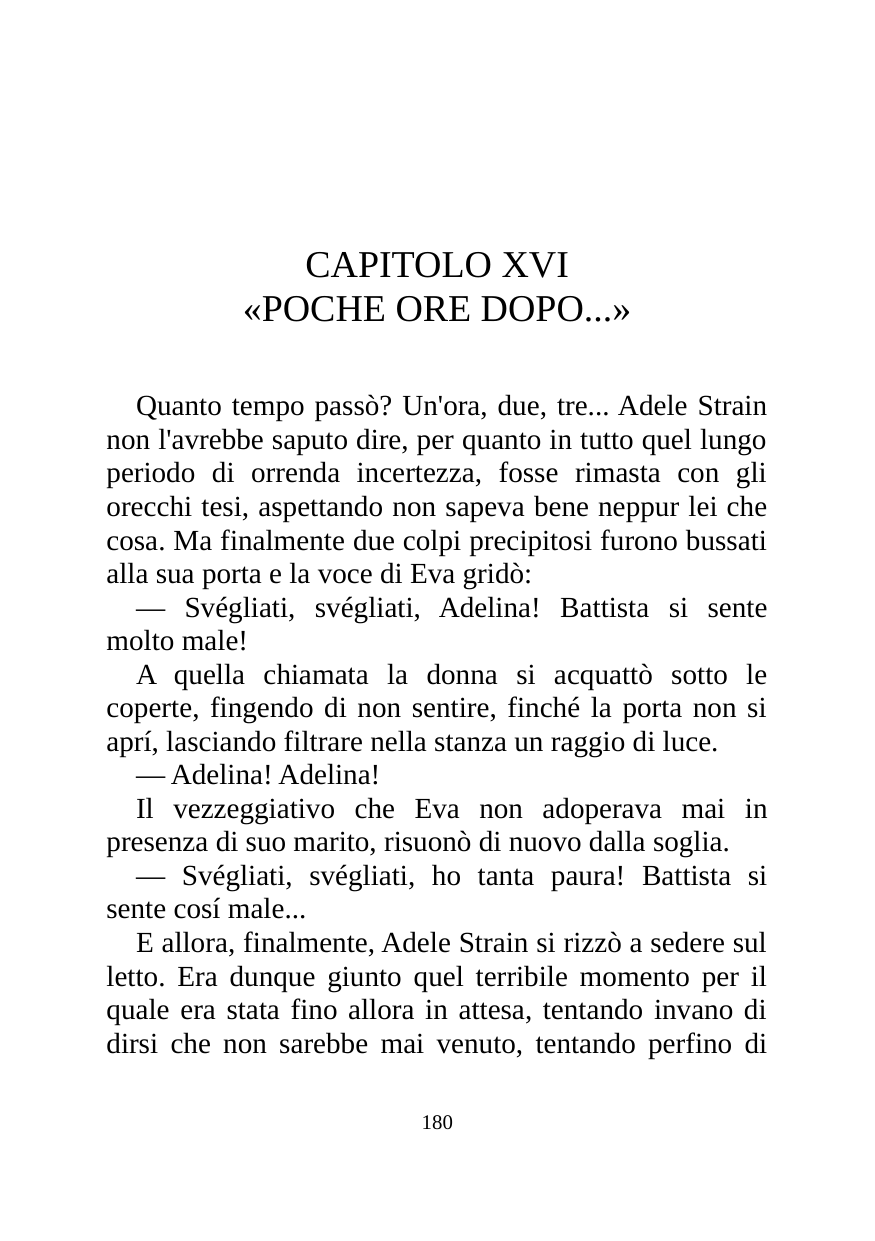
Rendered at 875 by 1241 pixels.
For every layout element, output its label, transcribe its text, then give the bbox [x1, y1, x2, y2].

text Il vezzeggiativo che Eva non adoperava mai in presenza di suo marito, risuonò di nuovo dalla soglia. [106, 791, 768, 858]
text — Svégliati, svégliati, ho tanta paura! Battista si sente cosí male... [106, 858, 768, 925]
subtitle CAPITOLO XVI «POCHE ORE DOPO...» [106, 242, 768, 329]
text — Adelina! Adelina! [106, 757, 768, 791]
text E allora, finalmente, Adele Strain si rizzò a sedere sul letto. Era dunque giunto quel terribile momento per il quale era stata fino allora in attesa, tentando invano di dirsi che non sarebbe mai venuto, tentando perfino di [106, 925, 768, 1059]
text — Svégliati, svégliati, Adelina! Battista si sente molto male! [106, 590, 768, 657]
text Quanto tempo passò? Un'ora, due, tre... Adele Strain non l'avrebbe saputo dire, per quanto in tutto quel lungo periodo di orrenda incertezza, fosse rimasta con gli orecchi tesi, aspettando non sapeva bene neppur lei che cosa. Ma finalmente due colpi precipitosi furono bussati alla sua porta e la voce di Eva gridò: [106, 388, 768, 590]
text A quella chiamata la donna si acquattò sotto le coperte, fingendo di non sentire, finché la porta non si aprí, lasciando filtrare nella stanza un raggio di luce. [106, 657, 768, 757]
